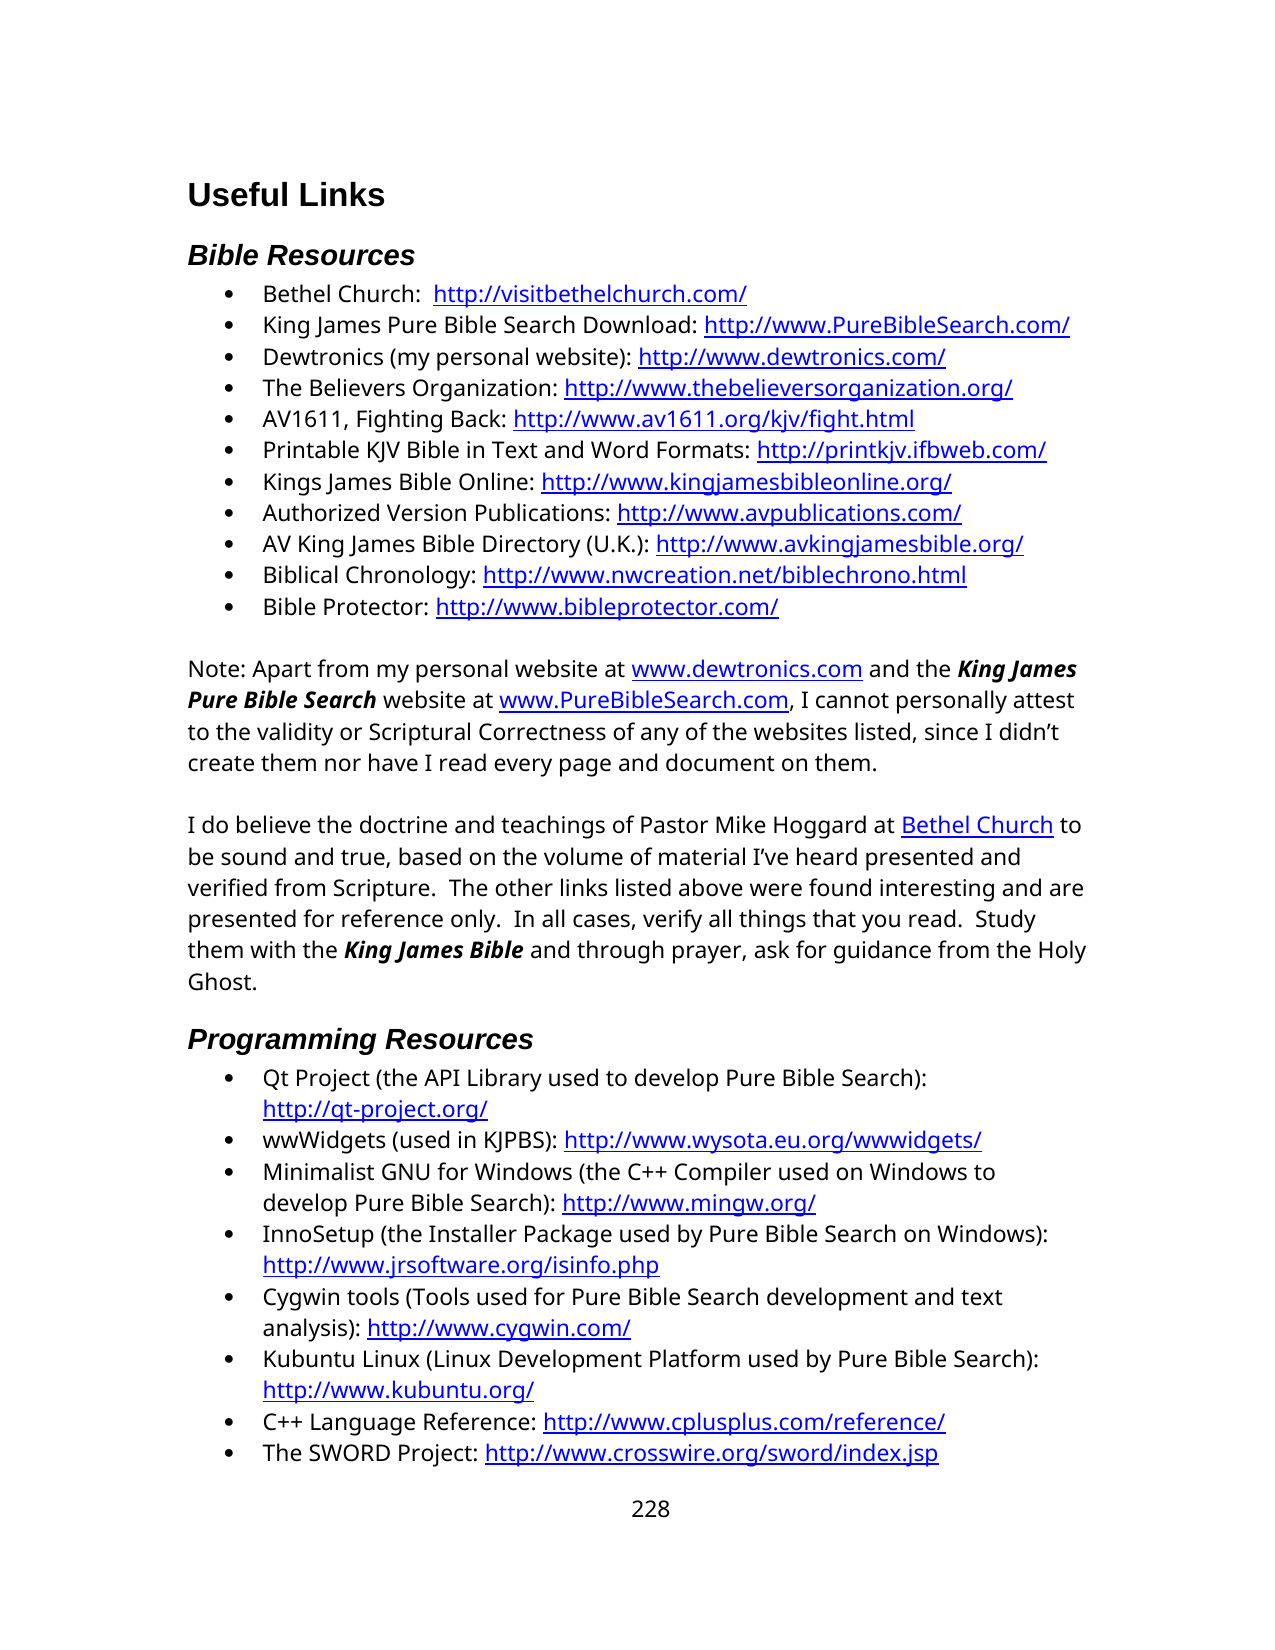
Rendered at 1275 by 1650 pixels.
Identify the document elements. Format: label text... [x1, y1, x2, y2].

list Minimalist GNU for Windows (the C++ Compiler used on Windows to develop Pure Bible Search): http://www.mingw.org/ [225, 1156, 1087, 1218]
list The SWORD Project: http://www.crosswire.org/sword/index.jsp [225, 1437, 1087, 1468]
list wwWidgets (used in KJPBS): http://www.wysota.eu.org/wwwidgets/ [225, 1124, 1087, 1156]
list Bible Protector: http://www.bibleprotector.com/ [225, 591, 1087, 622]
text Note: Apart from my personal website at www.dewtronics.com and the King James Pure Bible Search website at www.PureBibleSearch.com, I cannot personally attest to the validity or Scriptural Correctness of any of the websites listed, since I didn’t create them nor have I read every page and document on them. [187, 653, 1087, 778]
subtitle Bible Resources [187, 238, 1087, 272]
text I do believe the doctrine and teachings of Pastor Mike Hoggard at Bethel Church to be sound and true, based on the volume of material I’ve heard presented and verified from Scripture. The other links listed above were found interesting and are presented for reference only. In all cases, verify all things that you read. Study them with the King James Bible and through prayer, ask for guidance from the Holy Ghost. [187, 809, 1087, 997]
list InnoSetup (the Installer Package used by Pure Bible Search on Windows): http://www.jrsoftware.org/isinfo.php [225, 1218, 1087, 1281]
list Kubuntu Linux (Linux Development Platform used by Pure Bible Search): http://www.kubuntu.org/ [225, 1343, 1087, 1406]
list Kings James Bible Online: http://www.kingjamesbibleonline.org/ [225, 466, 1087, 497]
list Biblical Chronology: http://www.nwcreation.net/biblechrono.html [225, 559, 1087, 591]
list C++ Language Reference: http://www.cplusplus.com/reference/ [225, 1406, 1087, 1437]
list Printable KJV Bible in Text and Word Formats: http://printkjv.ifbweb.com/ [225, 434, 1087, 466]
subtitle Programming Resources [187, 1022, 1087, 1056]
list Bethel Church: http://visitbethelchurch.com/ [225, 278, 1087, 309]
list Qt Project (the API Library used to develop Pure Bible Search): http://qt-project.org/ [225, 1062, 1087, 1124]
subtitle Useful Links [187, 175, 1087, 213]
list King James Pure Bible Search Download: http://www.PureBibleSearch.com/ [225, 309, 1087, 341]
list Cygwin tools (Tools used for Pure Bible Search development and text analysis): http://www.cygwin.com/ [225, 1281, 1087, 1343]
list The Believers Organization: http://www.thebelieversorganization.org/ [225, 372, 1087, 403]
list Authorized Version Publications: http://www.avpublications.com/ [225, 497, 1087, 528]
list AV King James Bible Directory (U.K.): http://www.avkingjamesbible.org/ [225, 528, 1087, 559]
list AV1611, Fighting Back: http://www.av1611.org/kjv/fight.html [225, 403, 1087, 434]
list Dewtronics (my personal website): http://www.dewtronics.com/ [225, 341, 1087, 372]
